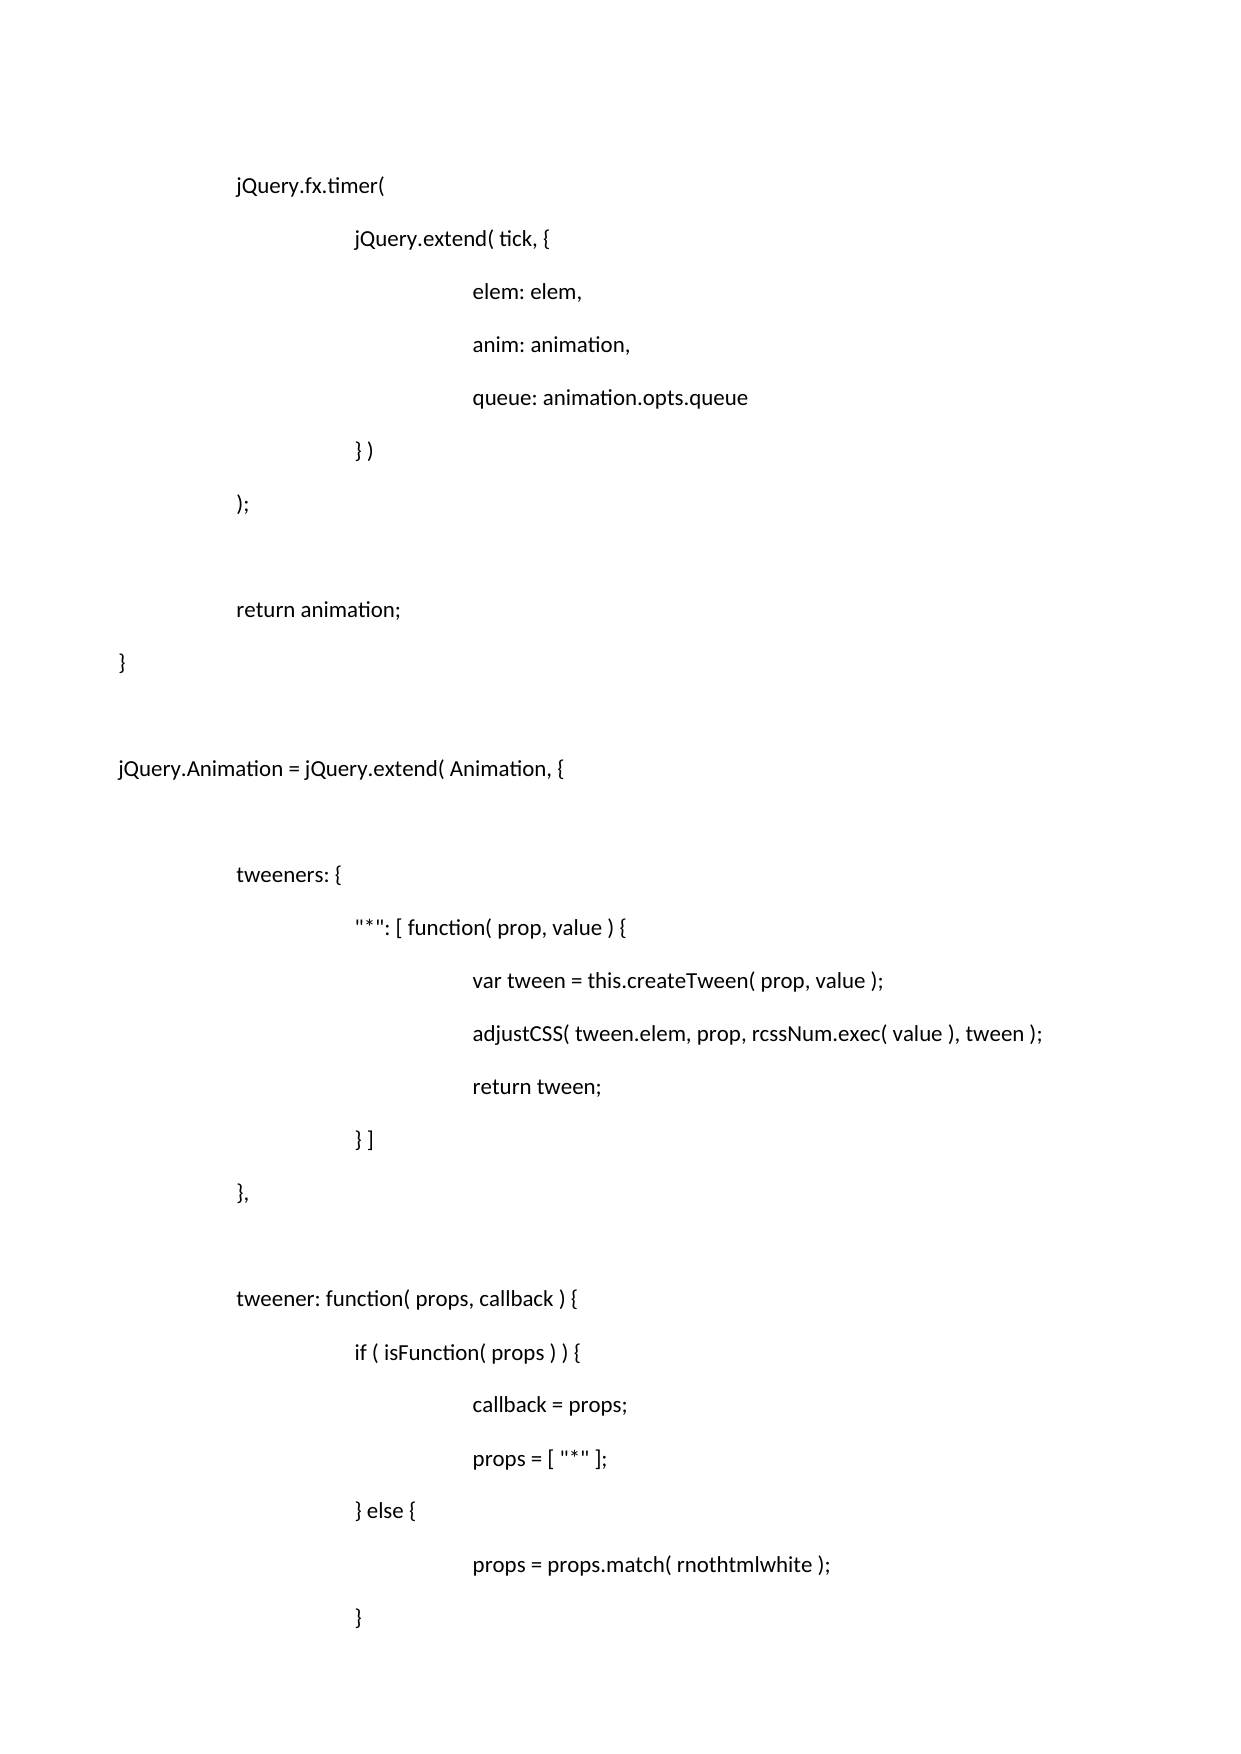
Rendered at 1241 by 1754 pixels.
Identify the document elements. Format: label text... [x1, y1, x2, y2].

text } [118, 648, 1122, 676]
text jQuery.fx.timer( [118, 171, 1122, 199]
text "*": [ function( prop, value ) { [118, 913, 1122, 941]
text if ( isFunction( props ) ) { [118, 1338, 1122, 1366]
text props = [ "*" ]; [118, 1444, 1122, 1472]
text ); [118, 489, 1122, 517]
text return tween; [118, 1072, 1122, 1101]
text jQuery.Animation = jQuery.extend( Animation, { [118, 754, 1122, 782]
text } ] [118, 1126, 1122, 1153]
text var tween = this.createTween( prop, value ); [118, 966, 1122, 994]
text elem: elem, [118, 277, 1122, 305]
text } ) [118, 436, 1122, 464]
text tweeners: { [118, 860, 1122, 888]
text props = props.match( rnothtmlwhite ); [118, 1550, 1122, 1578]
text tweener: function( props, callback ) { [118, 1284, 1122, 1313]
text jQuery.extend( tick, { [118, 224, 1122, 252]
text } [118, 1603, 1122, 1631]
text anim: animation, [118, 330, 1122, 358]
text adjustCSS( tween.elem, prop, rcssNum.exec( value ), tween ); [118, 1019, 1122, 1047]
text queue: animation.opts.queue [118, 383, 1122, 411]
text }, [118, 1178, 1122, 1207]
text callback = props; [118, 1391, 1122, 1419]
text return animation; [118, 595, 1122, 623]
text } else { [118, 1497, 1122, 1525]
